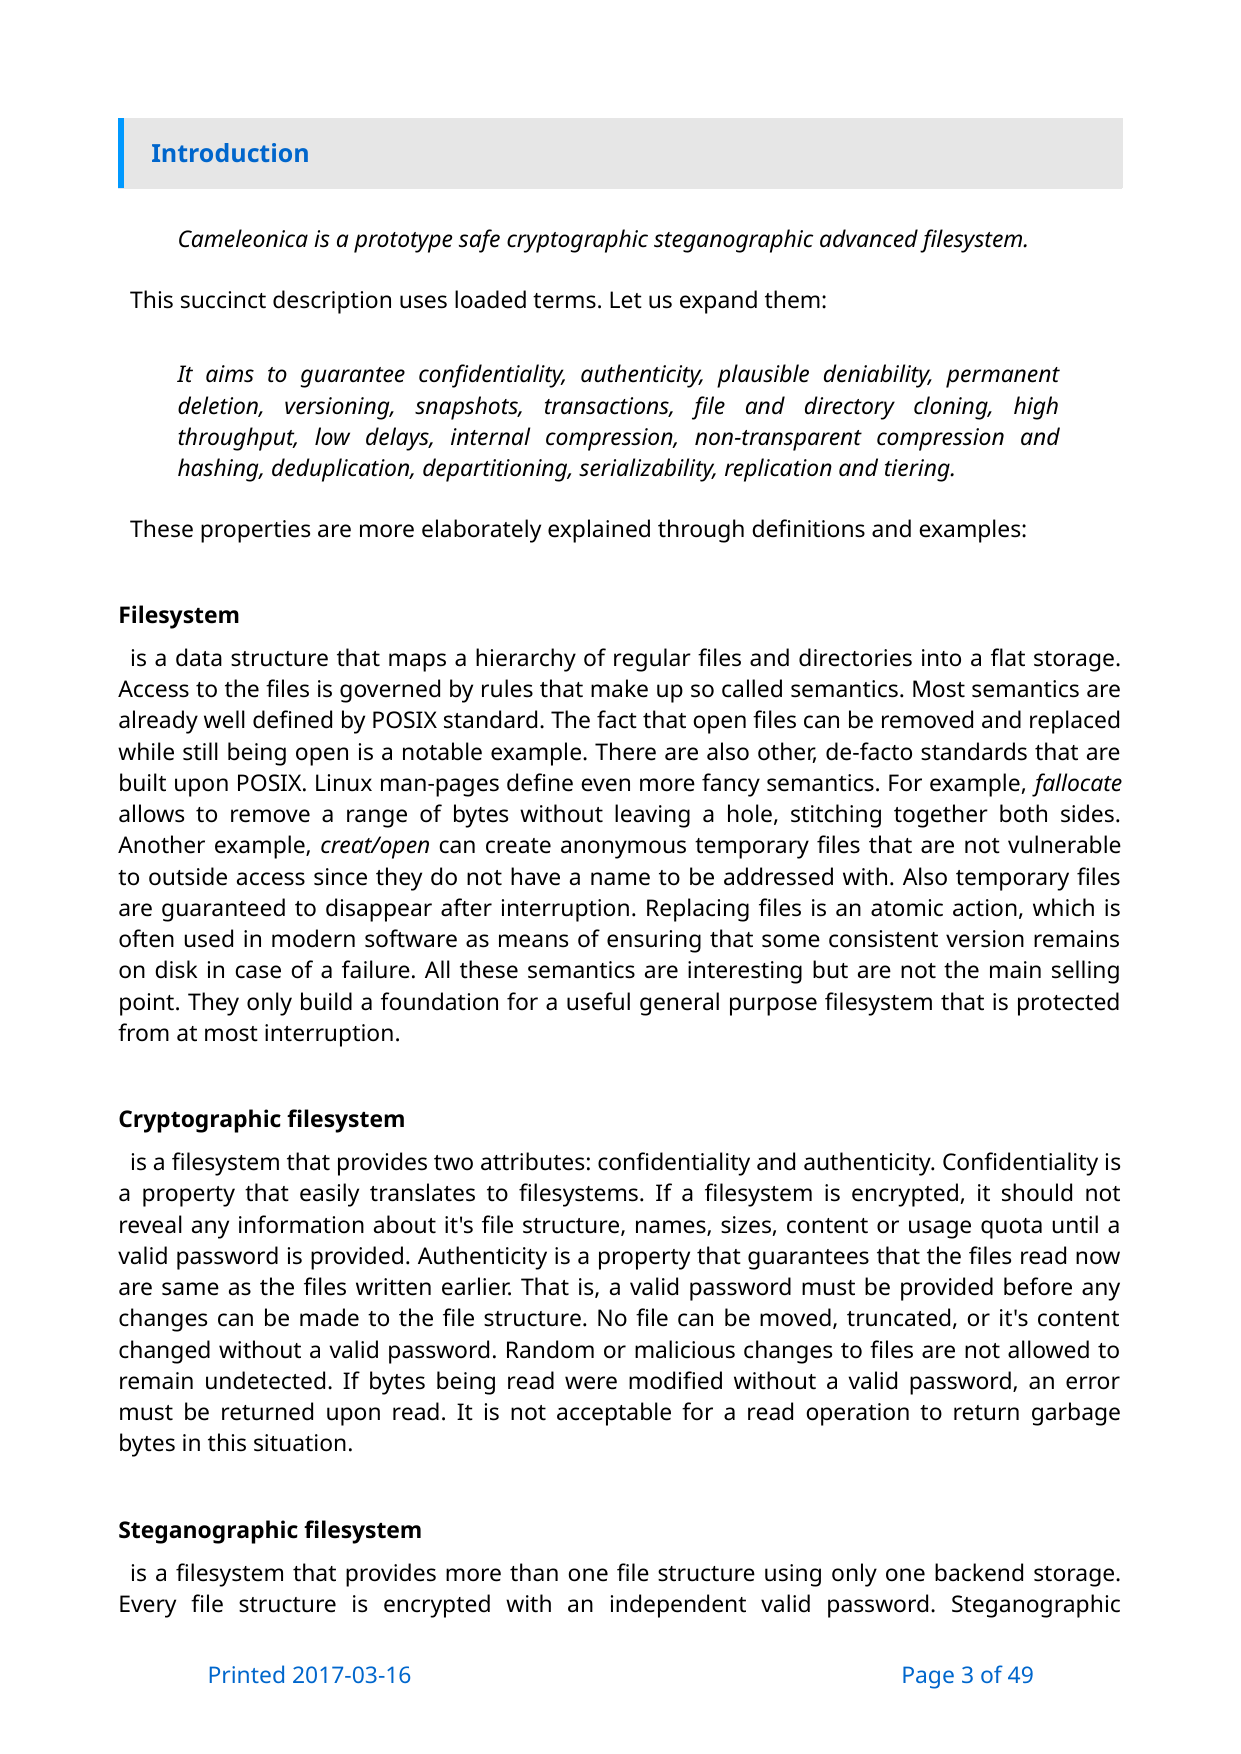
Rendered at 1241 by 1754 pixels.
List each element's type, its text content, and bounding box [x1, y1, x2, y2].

text These properties are more elaborately explained through definitions and examples: [118, 513, 1122, 544]
text is a filesystem that provides two attributes: confidentiality and authenticity. Confidentiality is a property that easily translates to filesystems. If a filesystem is encrypted, it should not reveal any information about it's file structure, names, sizes, content or usage quota until a valid password is provided. Authenticity is a property that guarantees that the files read now are same as the files written earlier. That is, a valid password must be provided before any changes can be made to the file structure. No file can be moved, truncated, or it's content changed without a valid password. Random or malicious changes to files are not allowed to remain undetected. If bytes being read were modified without a valid password, an error must be returned upon read. It is not acceptable for a read operation to return garbage bytes in this situation. [118, 1146, 1122, 1459]
text This succinct description uses loaded terms. Let us expand them: [118, 284, 1122, 315]
text It aims to guarantee confidentiality, authenticity, plausible deniability, permanent deletion, versioning, snapshots, transactions, file and directory cloning, high throughput, low delays, internal compression, non-transparent compression and hashing, deduplication, departitioning, serializability, replication and tiering. [177, 358, 1063, 483]
text Cameleonica is a prototype safe cryptographic steganographic advanced filesystem. [177, 223, 1063, 254]
subtitle Introduction [124, 119, 1122, 188]
subtitle Cryptographic filesystem [118, 1103, 1122, 1134]
text is a data structure that maps a hierarchy of regular files and directories into a flat storage. Access to the files is governed by rules that make up so called semantics. Most semantics are already well defined by POSIX standard. The fact that open files can be removed and replaced while still being open is a notable example. There are also other, de-facto standards that are built upon POSIX. Linux man-pages define even more fancy semantics. For example, fallocate allows to remove a range of bytes without leaving a hole, stitching together both sides. Another example, creat/open can create anonymous temporary files that are not vulnerable to outside access since they do not have a name to be addressed with. Also temporary files are guaranteed to disappear after interruption. Replacing files is an atomic action, which is often used in modern software as means of ensuring that some consistent version remains on disk in case of a failure. All these semantics are interesting but are not the main selling point. They only build a foundation for a useful general purpose filesystem that is protected from at most interruption. [118, 642, 1122, 1048]
text is a filesystem that provides more than one file structure using only one backend storage. Every file structure is encrypted with an independent valid password. Steganographic [118, 1557, 1122, 1619]
subtitle Steganographic filesystem [118, 1513, 1122, 1545]
subtitle Filesystem [118, 599, 1122, 630]
